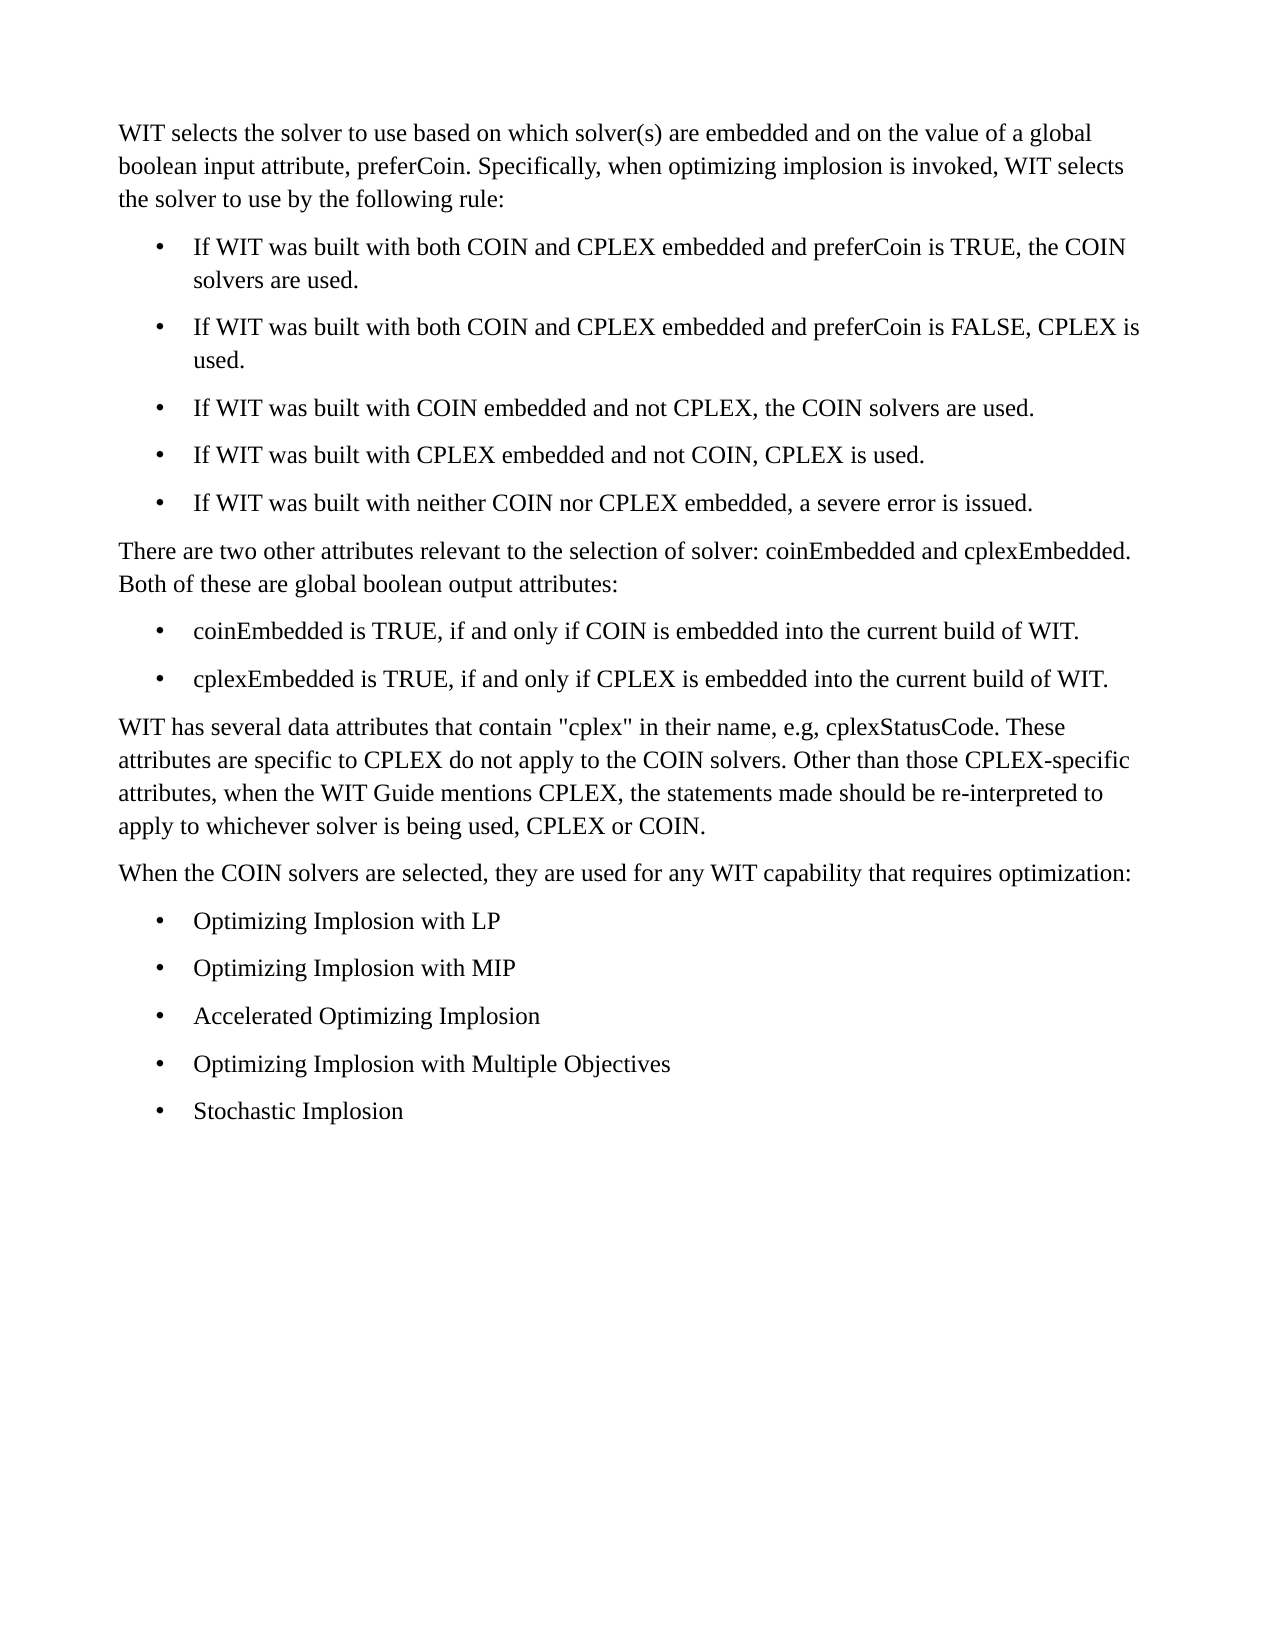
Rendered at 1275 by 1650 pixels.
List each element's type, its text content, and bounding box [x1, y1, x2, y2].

list If WIT was built with COIN embedded and not CPLEX, the COIN solvers are used. [156, 393, 1157, 422]
list Optimizing Implosion with LP [156, 906, 1157, 935]
text WIT selects the solver to use based on which solver(s) are embedded and on the value of a global boolean input attribute, preferCoin. Specifically, when optimizing implosion is invoked, WIT selects the solver to use by the following rule: [118, 118, 1157, 213]
list coinEmbedded is TRUE, if and only if COIN is embedded into the current build of WIT. [156, 616, 1157, 645]
list Accelerated Optimizing Implosion [156, 1001, 1157, 1030]
list Stochastic Implosion [156, 1096, 1157, 1125]
text WIT has several data attributes that contain "cplex" in their name, e.g, cplexStatusCode. These attributes are specific to CPLEX do not apply to the COIN solvers. Other than those CPLEX-specific attributes, when the WIT Guide mentions CPLEX, the statements made should be re-interpreted to apply to whichever solver is being used, CPLEX or COIN. [118, 712, 1157, 839]
list If WIT was built with CPLEX embedded and not COIN, CPLEX is used. [156, 441, 1157, 469]
list If WIT was built with both COIN and CPLEX embedded and preferCoin is TRUE, the COIN solvers are used. [156, 232, 1157, 293]
text There are two other attributes relevant to the selection of solver: coinEmbedded and cplexEmbedded. Both of these are global boolean output attributes: [118, 536, 1157, 598]
list Optimizing Implosion with MIP [156, 953, 1157, 982]
list cplexEmbedded is TRUE, if and only if CPLEX is embedded into the current build of WIT. [156, 664, 1157, 693]
text When the COIN solvers are selected, they are used for any WIT capability that requires optimization: [118, 858, 1157, 887]
list If WIT was built with neither COIN nor CPLEX embedded, a severe error is issued. [156, 488, 1157, 517]
list If WIT was built with both COIN and CPLEX embedded and preferCoin is FALSE, CPLEX is used. [156, 312, 1157, 374]
list Optimizing Implosion with Multiple Objectives [156, 1049, 1157, 1077]
